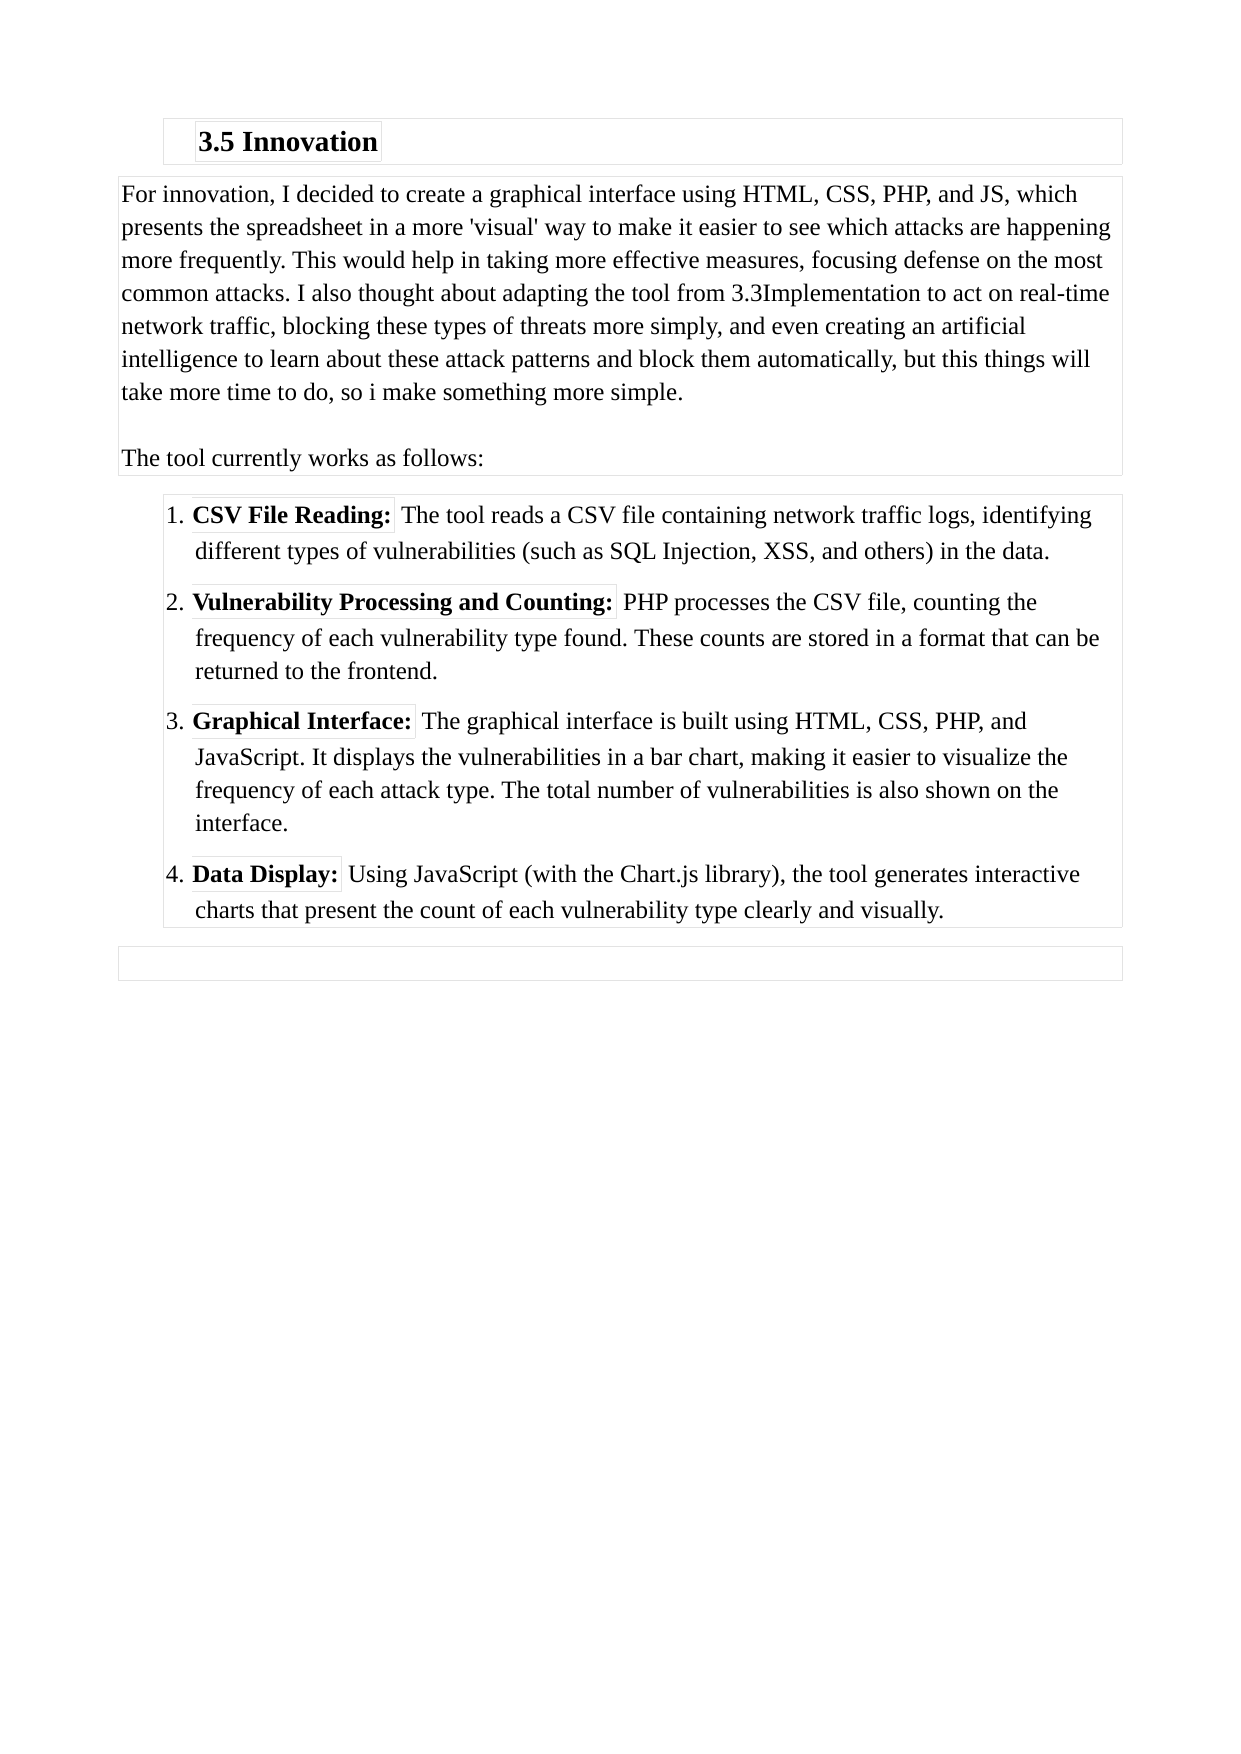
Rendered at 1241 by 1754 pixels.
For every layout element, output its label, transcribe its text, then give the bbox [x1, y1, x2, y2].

list Vulnerability Processing and Counting: PHP processes the CSV file, counting the frequency of each vulnerability type found. These counts are stored in a format that can be returned to the frontend. [164, 581, 1122, 684]
list Data Display: Using JavaScript (with the Chart.js library), the tool generates interactive charts that present the count of each vulnerability type clearly and visually. [164, 853, 1122, 927]
subtitle 3.5 Innovation [164, 119, 1122, 164]
list Graphical Interface: The graphical interface is built using HTML, CSS, PHP, and JavaScript. It displays the vulnerabilities in a bar chart, making it easier to visualize the frequency of each attack type. The total number of vulnerabilities is also shown on the interface. [164, 700, 1122, 837]
text For innovation, I decided to create a graphical interface using HTML, CSS, PHP, and JS, which presents the spreadsheet in a more 'visual' way to make it easier to see which attacks are happening more frequently. This would help in taking more effective measures, focusing defense on the most common attacks. I also thought about adapting the tool from 3.3Implementation to act on real-time network traffic, blocking these types of threats more simply, and even creating an artificial intelligence to learn about these attack patterns and block them automatically, but this things will take more time to do, so i make something more simple. The tool currently works as follows: [119, 177, 1122, 475]
list CSV File Reading: The tool reads a CSV file containing network traffic logs, identifying different types of vulnerabilities (such as SQL Injection, XSS, and others) in the data. [164, 495, 1122, 565]
